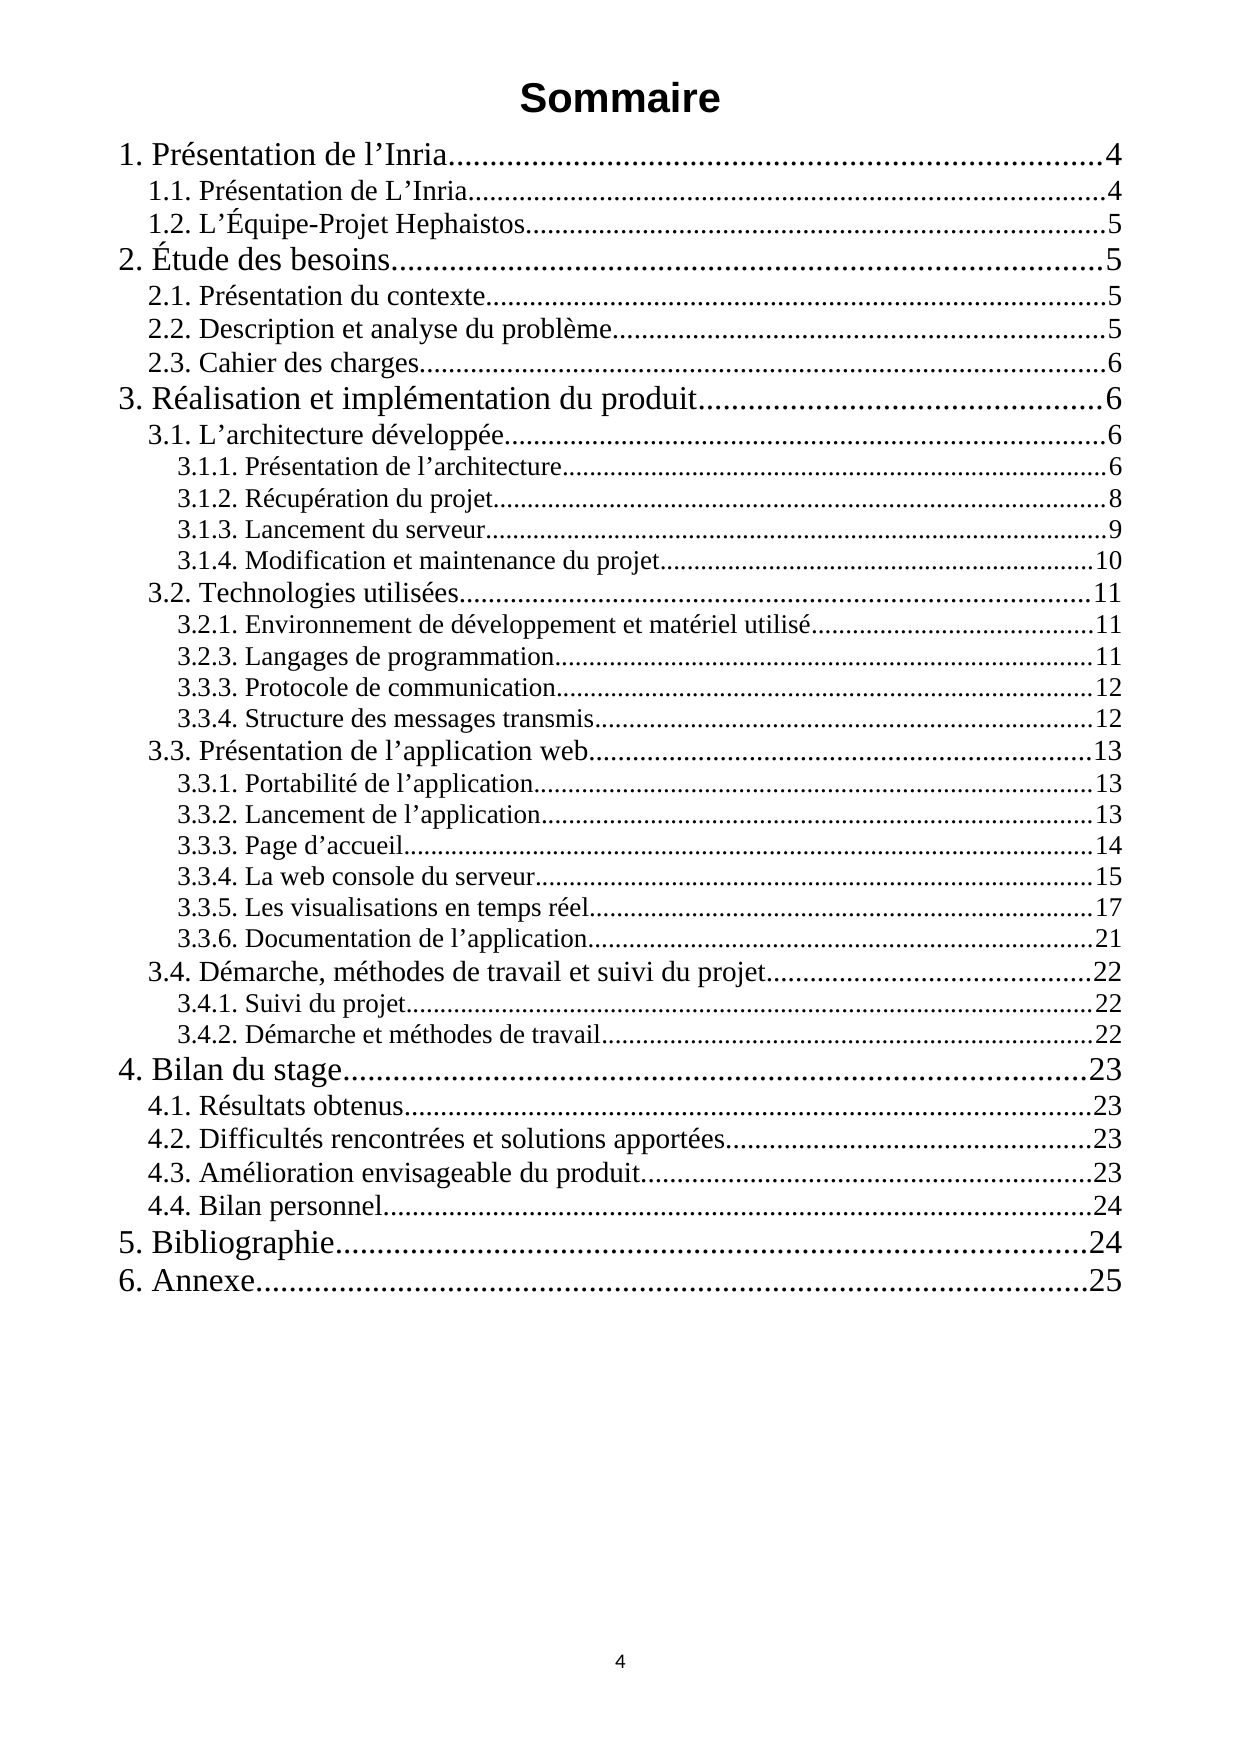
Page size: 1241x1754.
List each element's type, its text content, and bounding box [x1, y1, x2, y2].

text 3.1.3. Lancement du serveur 9 [177, 513, 1122, 544]
text 3.3.3. Protocole de communication 12 [177, 671, 1122, 702]
text 3.4.2. Démarche et méthodes de travail 22 [177, 1018, 1122, 1049]
text 2.2. Description et analyse du problème 5 [148, 312, 1122, 345]
text 4.4. Bilan personnel 24 [148, 1188, 1122, 1222]
text 6. Annexe 25 [118, 1260, 1122, 1299]
text 3.1.1. Présentation de l’architecture 6 [177, 451, 1122, 482]
text 3.3.4. Structure des messages transmis 12 [177, 702, 1122, 733]
text 4.3. Amélioration envisageable du produit 23 [148, 1155, 1122, 1188]
text 2. Étude des besoins 5 [118, 240, 1122, 278]
text 4.1. Résultats obtenus 23 [148, 1088, 1122, 1121]
text 3.3.5. Les visualisations en temps réel 17 [177, 891, 1122, 922]
text 3. Réalisation et implémentation du produit 6 [118, 379, 1122, 417]
text 3.3.6. Documentation de l’application 21 [177, 922, 1122, 954]
text 3.2.3. Langages de programmation 11 [177, 640, 1122, 671]
text 3.4.1. Suivi du projet 22 [177, 987, 1122, 1018]
text 3.2.1. Environnement de développement et matériel utilisé 11 [177, 609, 1122, 640]
text 1. Présentation de l’Inria 4 [118, 134, 1122, 173]
text 1.2. L’Équipe-Projet Hephaistos 5 [148, 206, 1122, 240]
text 1.1. Présentation de L’Inria 4 [148, 173, 1122, 206]
text 3.3. Présentation de l’application web 13 [148, 733, 1122, 767]
text 3.1.4. Modification et maintenance du projet 10 [177, 544, 1122, 575]
text 3.3.1. Portabilité de l’application 13 [177, 767, 1122, 798]
subtitle Sommaire [118, 74, 1122, 122]
text 3.3.4. La web console du serveur 15 [177, 860, 1122, 891]
text 4.2. Difficultés rencontrées et solutions apportées 23 [148, 1121, 1122, 1155]
text 2.3. Cahier des charges 6 [148, 345, 1122, 379]
text 2.1. Présentation du contexte 5 [148, 278, 1122, 312]
text 3.1. L’architecture développée 6 [148, 417, 1122, 451]
text 3.3.2. Lancement de l’application 13 [177, 798, 1122, 829]
text 3.2. Technologies utilisées 11 [148, 575, 1122, 609]
text 3.4. Démarche, méthodes de travail et suivi du projet 22 [148, 954, 1122, 987]
text 3.3.3. Page d’accueil 14 [177, 829, 1122, 860]
text 5. Bibliographie 24 [118, 1222, 1122, 1260]
text 4. Bilan du stage 23 [118, 1049, 1122, 1088]
text 3.1.2. Récupération du projet 8 [177, 482, 1122, 513]
